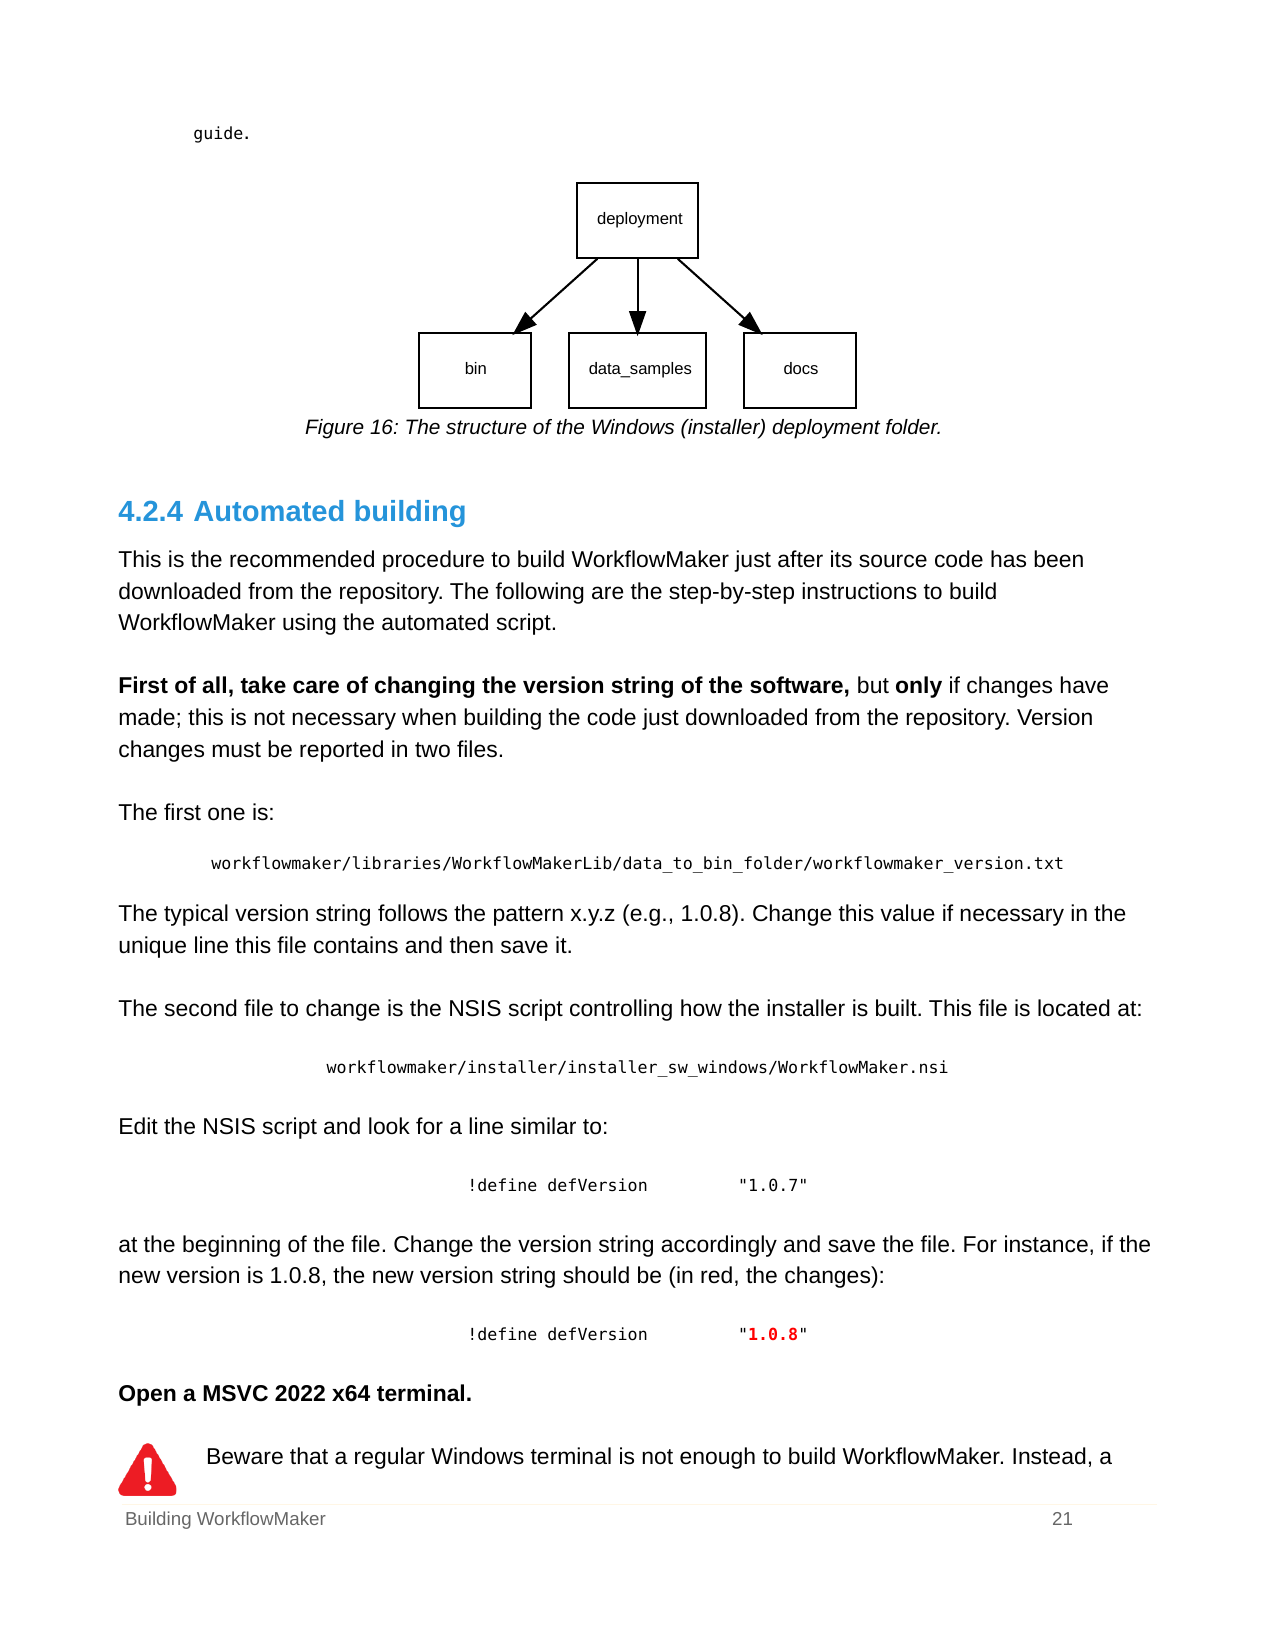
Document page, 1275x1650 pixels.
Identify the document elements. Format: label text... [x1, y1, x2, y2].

subtitle Automated building [118, 493, 1157, 527]
text Open a MSVC 2022 x64 terminal. [118, 1380, 1157, 1406]
text workflowmaker/installer/installer_sw_windows/WorkflowMaker.nsi [118, 1058, 1157, 1077]
list guide. [156, 118, 1157, 144]
text The typical version string follows the pattern x.y.z (e.g., 1.0.8). Change this value if necessary in the unique line this file contains and then save it. [118, 900, 1157, 958]
text Edit the NSIS script and look for a line similar to: [118, 1113, 1157, 1139]
text This is the recommended procedure to build WorkflowMaker just after its source code has been downloaded from the repository. The following are the step-by-step instructions to build WorkflowMaker using the automated script. [118, 546, 1157, 636]
text The second file to change is the NSIS script controlling how the installer is built. This file is located at: [118, 995, 1157, 1021]
text at the beginning of the file. Change the version string accordingly and save the file. For instance, if the new version is 1.0.8, the new version string should be (in red, the changes): [118, 1231, 1157, 1288]
text workflowmaker/libraries/WorkflowMakerLib/data_to_bin_folder/workflowmaker_version.txt [118, 853, 1157, 873]
picture [118, 1443, 177, 1496]
text !define defVersion "1.0.8" [118, 1325, 1157, 1344]
text Beware that a regular Windows terminal is not enough to build WorkflowMaker. Instead, a [177, 1443, 1157, 1469]
text First of all, take care of changing the version string of the software, but only if changes have made; this is not necessary when building the code just downloaded from the repository. Version changes must be reported in two files. [118, 672, 1157, 762]
text Figure 16: The structure of the Windows (installer) deployment folder. [305, 194, 970, 439]
text The first one is: [118, 799, 1157, 825]
text !define defVersion "1.0.7" [118, 1176, 1157, 1195]
